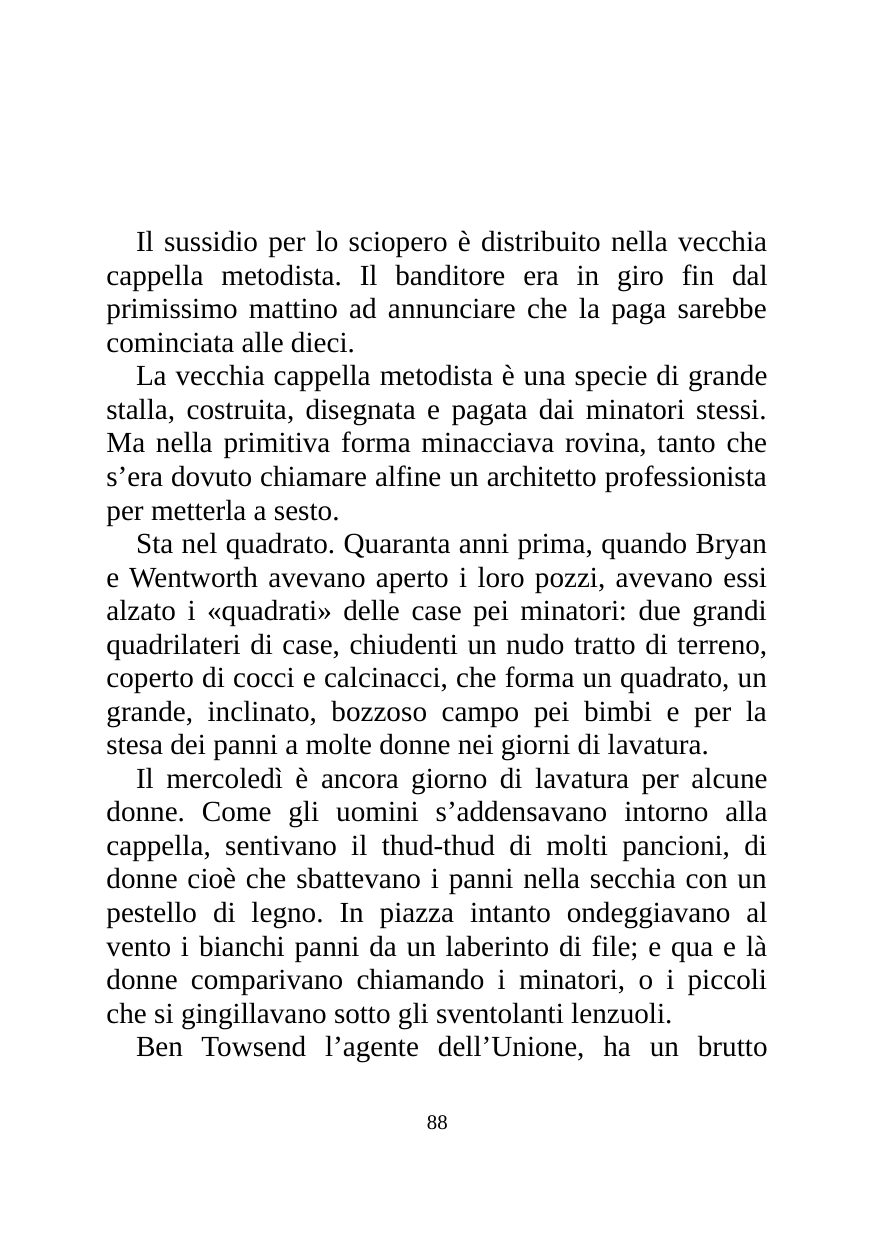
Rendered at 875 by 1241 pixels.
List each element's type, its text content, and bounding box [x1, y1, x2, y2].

text Sta nel quadrato. Quaranta anni prima, quando Bryan e Wentworth avevano aperto i loro pozzi, avevano essi alzato i «quadrati» delle case pei minatori: due grandi quadrilateri di case, chiudenti un nudo tratto di terreno, coperto di cocci e calcinacci, che forma un quadrato, un grande, inclinato, bozzoso campo pei bimbi e per la stesa dei panni a molte donne nei giorni di lavatura. [106, 526, 768, 761]
text Il sussidio per lo sciopero è distribuito nella vecchia cappella metodista. Il banditore era in giro fin dal primissimo mattino ad annunciare che la paga sarebbe cominciata alle dieci. [106, 224, 768, 358]
text Ben Towsend l’agente dell’Unione, ha un brutto [106, 1029, 768, 1063]
text La vecchia cappella metodista è una specie di grande stalla, costruita, disegnata e pagata dai minatori stessi. Ma nella primitiva forma minacciava rovina, tanto che s’era dovuto chiamare alfine un architetto professionista per metterla a sesto. [106, 358, 768, 526]
text Il mercoledì è ancora giorno di lavatura per alcune donne. Come gli uomini s’addensavano intorno alla cappella, sentivano il thud-thud di molti pancioni, di donne cioè che sbattevano i panni nella secchia con un pestello di legno. In piazza intanto ondeggiavano al vento i bianchi panni da un laberinto di file; e qua e là donne comparivano chiamando i minatori, o i piccoli che si gingillavano sotto gli sventolanti lenzuoli. [106, 761, 768, 1029]
